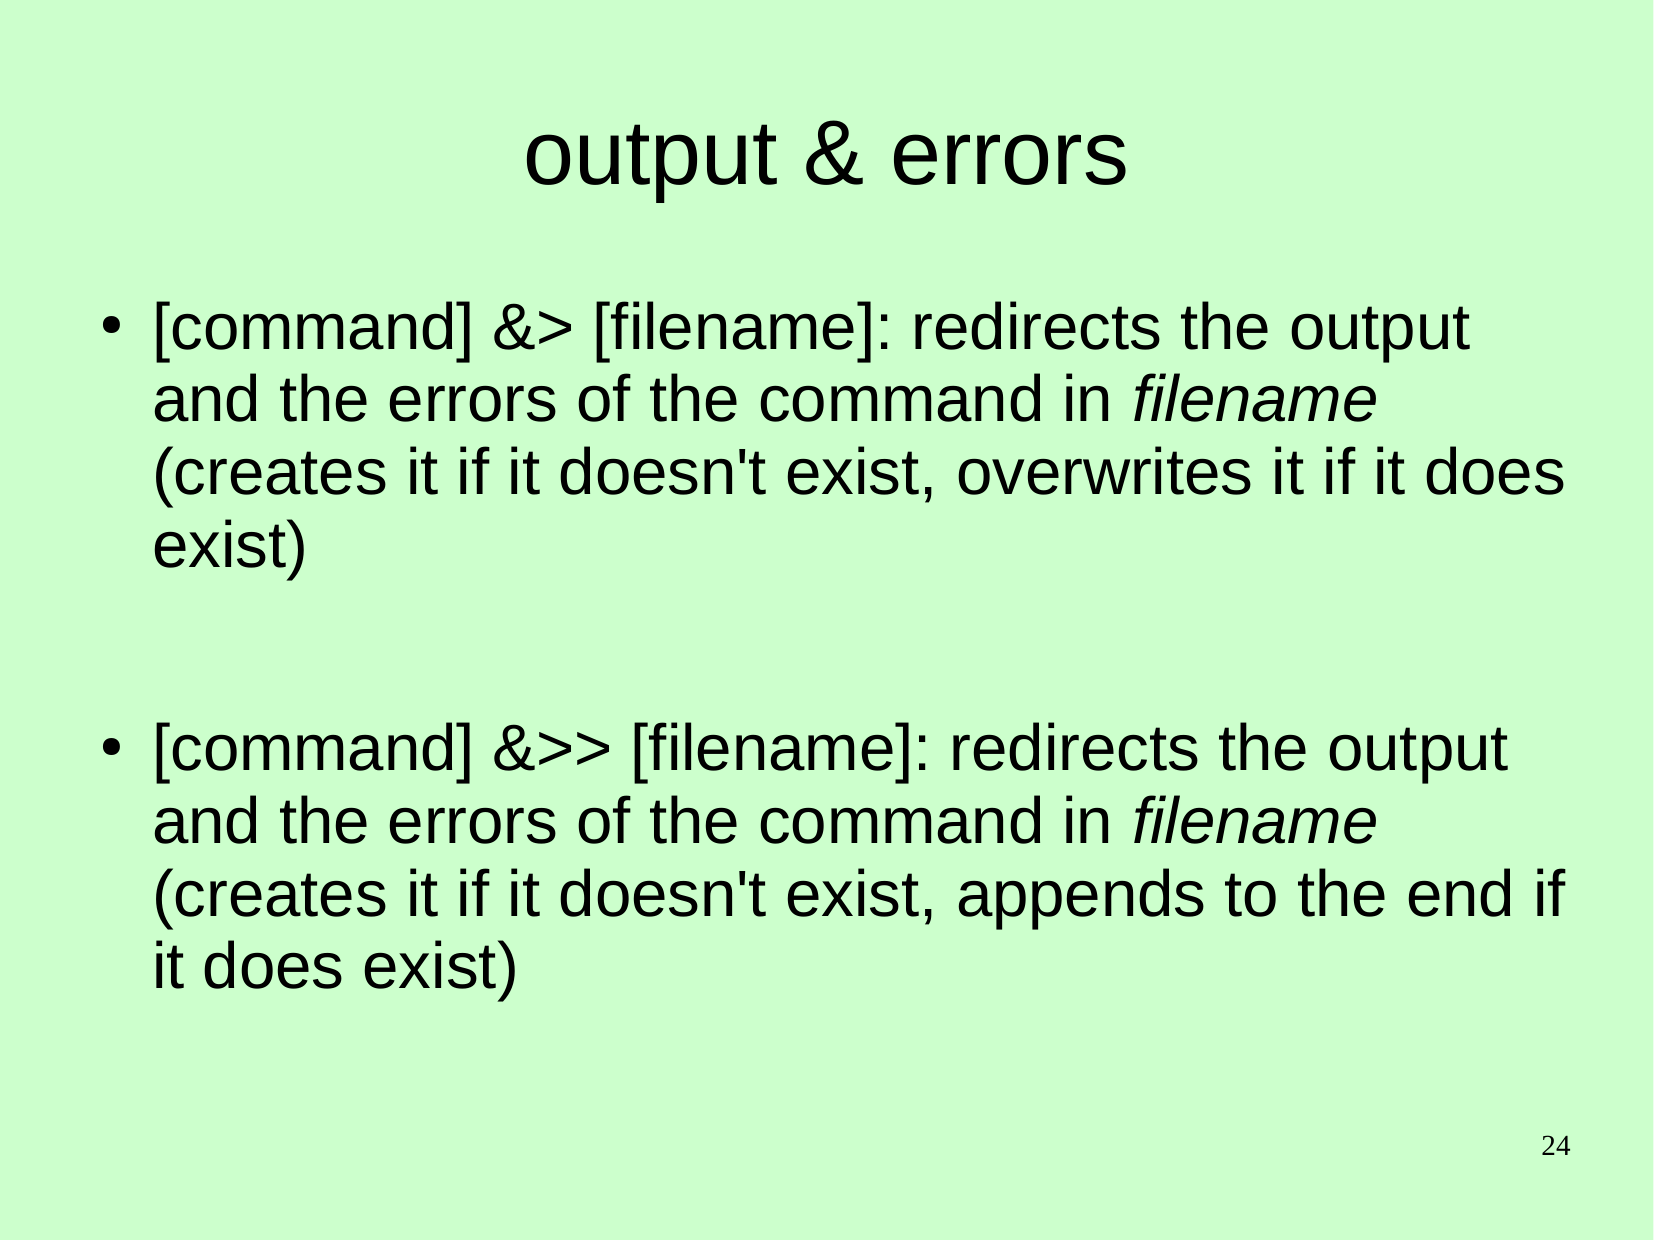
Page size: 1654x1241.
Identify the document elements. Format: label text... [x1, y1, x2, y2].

title output & errors [82, 49, 1571, 257]
list [command] &> [filename]: redirects the output and the errors of the command in filename (creates it if it doesn't exist, overwrites it if it does exist) [command] &>> [filename]: redirects the output and the errors of the command in filename (creates it if it doesn't exist, appends to the end if it does exist) [82, 290, 1571, 1010]
